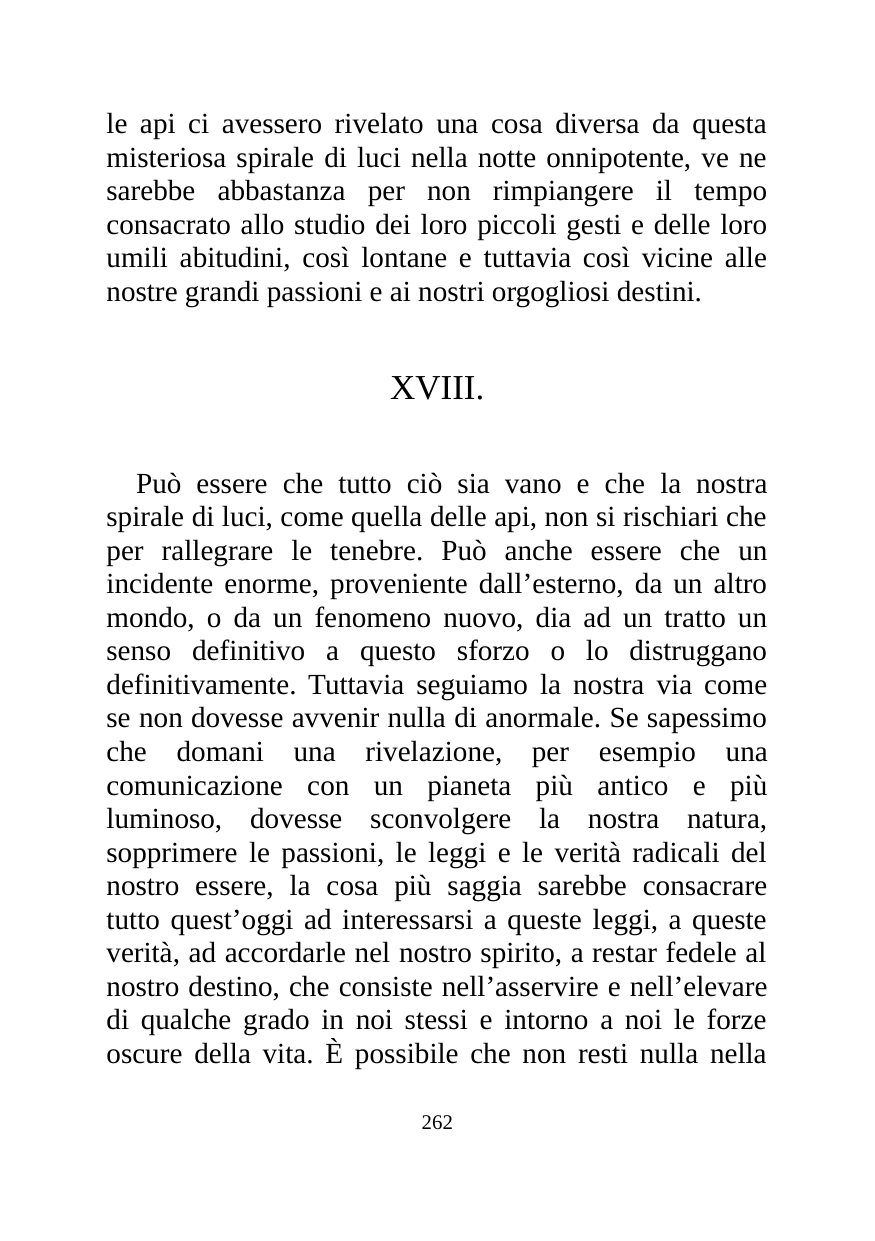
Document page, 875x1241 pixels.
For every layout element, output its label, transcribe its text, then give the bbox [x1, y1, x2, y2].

text Può essere che tutto ciò sia vano e che la nostra spirale di luci, come quella delle api, non si rischiari che per rallegrare le tenebre. Può anche essere che un incidente enorme, proveniente dall’esterno, da un altro mondo, o da un fenomeno nuovo, dia ad un tratto un senso definitivo a questo sforzo o lo distruggano definitivamente. Tuttavia seguiamo la nostra via come se non dovesse avvenir nulla di anormale. Se sapessimo che domani una rivelazione, per esempio una comunicazione con un pianeta più antico e più luminoso, dovesse sconvolgere la nostra natura, sopprimere le passioni, le leggi e le verità radicali del nostro essere, la cosa più saggia sarebbe consacrare tutto quest’oggi ad interessarsi a queste leggi, a queste verità, ad accordarle nel nostro spirito, a restar fedele al nostro destino, che consiste nell’asservire e nell’elevare di qualche grado in noi stessi e intorno a noi le forze oscure della vita. È possibile che non resti nulla nella [106, 466, 768, 1069]
subtitle XVIII. [106, 367, 768, 407]
text le api ci avessero rivelato una cosa diversa da questa misteriosa spirale di luci nella notte onnipotente, ve ne sarebbe abbastanza per non rimpiangere il tempo consacrato allo studio dei loro piccoli gesti e delle loro umili abitudini, così lontane e tuttavia così vicine alle nostre grandi passioni e ai nostri orgogliosi destini. [106, 106, 768, 307]
